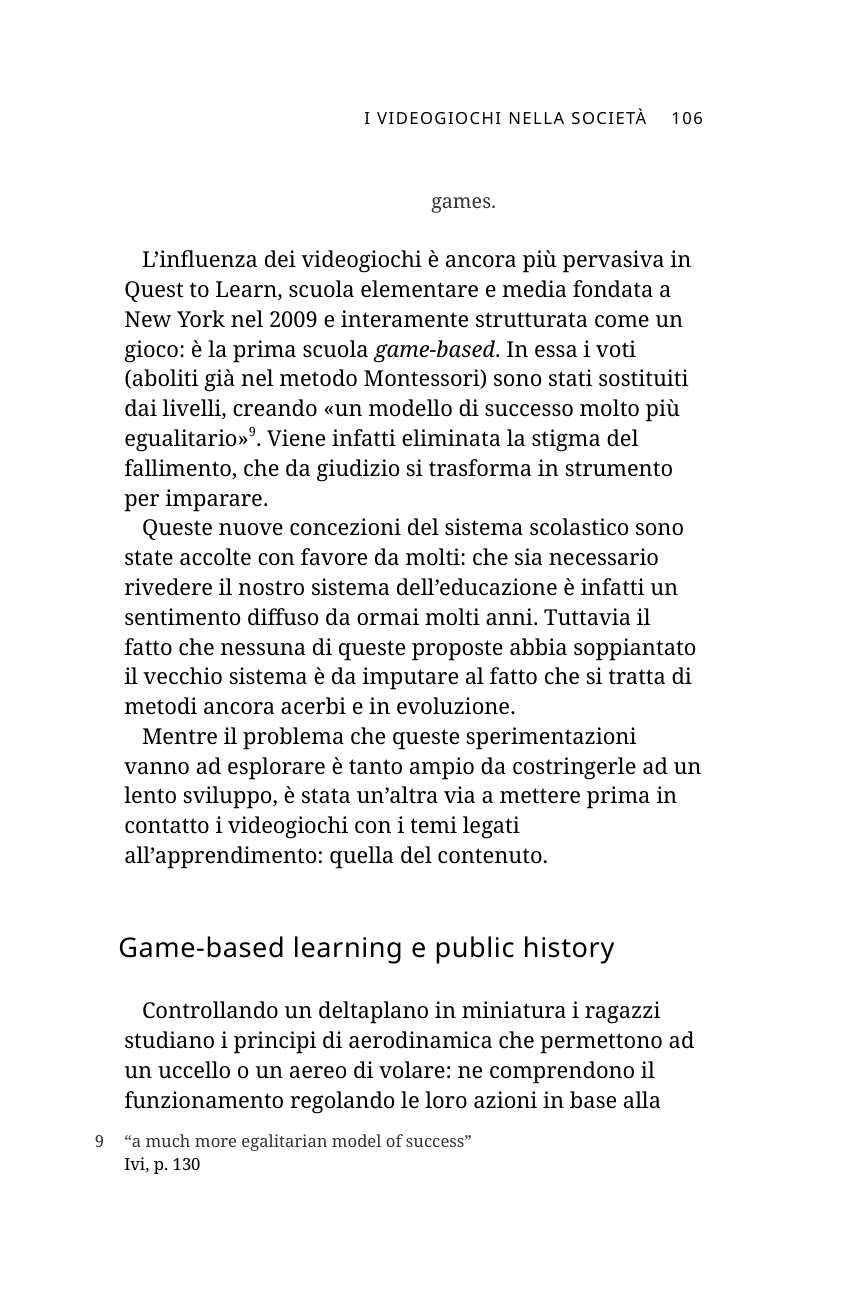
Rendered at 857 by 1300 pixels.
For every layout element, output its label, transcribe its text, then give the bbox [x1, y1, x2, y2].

text “a much more egalitarian model of success” [94, 1130, 703, 1152]
text Controllando un deltaplano in miniatura i ragazzi studiano i principi di aerodinamica che permettono ad un uccello o un aereo di volare: ne comprendono il funzionamento regolando le loro azioni in base alla [124, 995, 703, 1114]
subtitle Game-based learning e public history [118, 929, 703, 966]
text Mentre il problema che queste sperimentazioni vanno ad esplorare è tanto ampio da costringerle ad un lento sviluppo, è stata un’altra via a mettere prima in contatto i videogiochi con i temi legati all’apprendimento: quella del contenuto. [124, 721, 703, 870]
table_header [177, 159, 413, 244]
text Ivi, p. 130 [94, 1152, 703, 1175]
text Queste nuove concezioni del sistema scolastico sono state accolte con favore da molti: che sia necessario rivedere il nostro sistema dell’educazione è infatti un sentimento diffuso da ormai molti anni. Tuttavia il fatto che nessuna di queste proposte abbia soppiantato il vecchio sistema è da imputare al fatto che si tratta di metodi ancora acerbi e in evoluzione. [124, 512, 703, 721]
table_header games. [414, 159, 649, 244]
text L’influenza dei videogiochi è ancora più pervasiva in Quest to Learn, scuola elementare e media fondata a New York nel 2009 e interamente strutturata come un gioco: è la prima scuola game-based. In essa i voti (aboliti già nel metodo Montessori) sono stati sostituiti dai livelli, creando «un modello di successo molto più egualitario». Viene infatti eliminata la stigma del fallimento, che da giudizio si trasforma in strumento per imparare. [124, 244, 703, 512]
